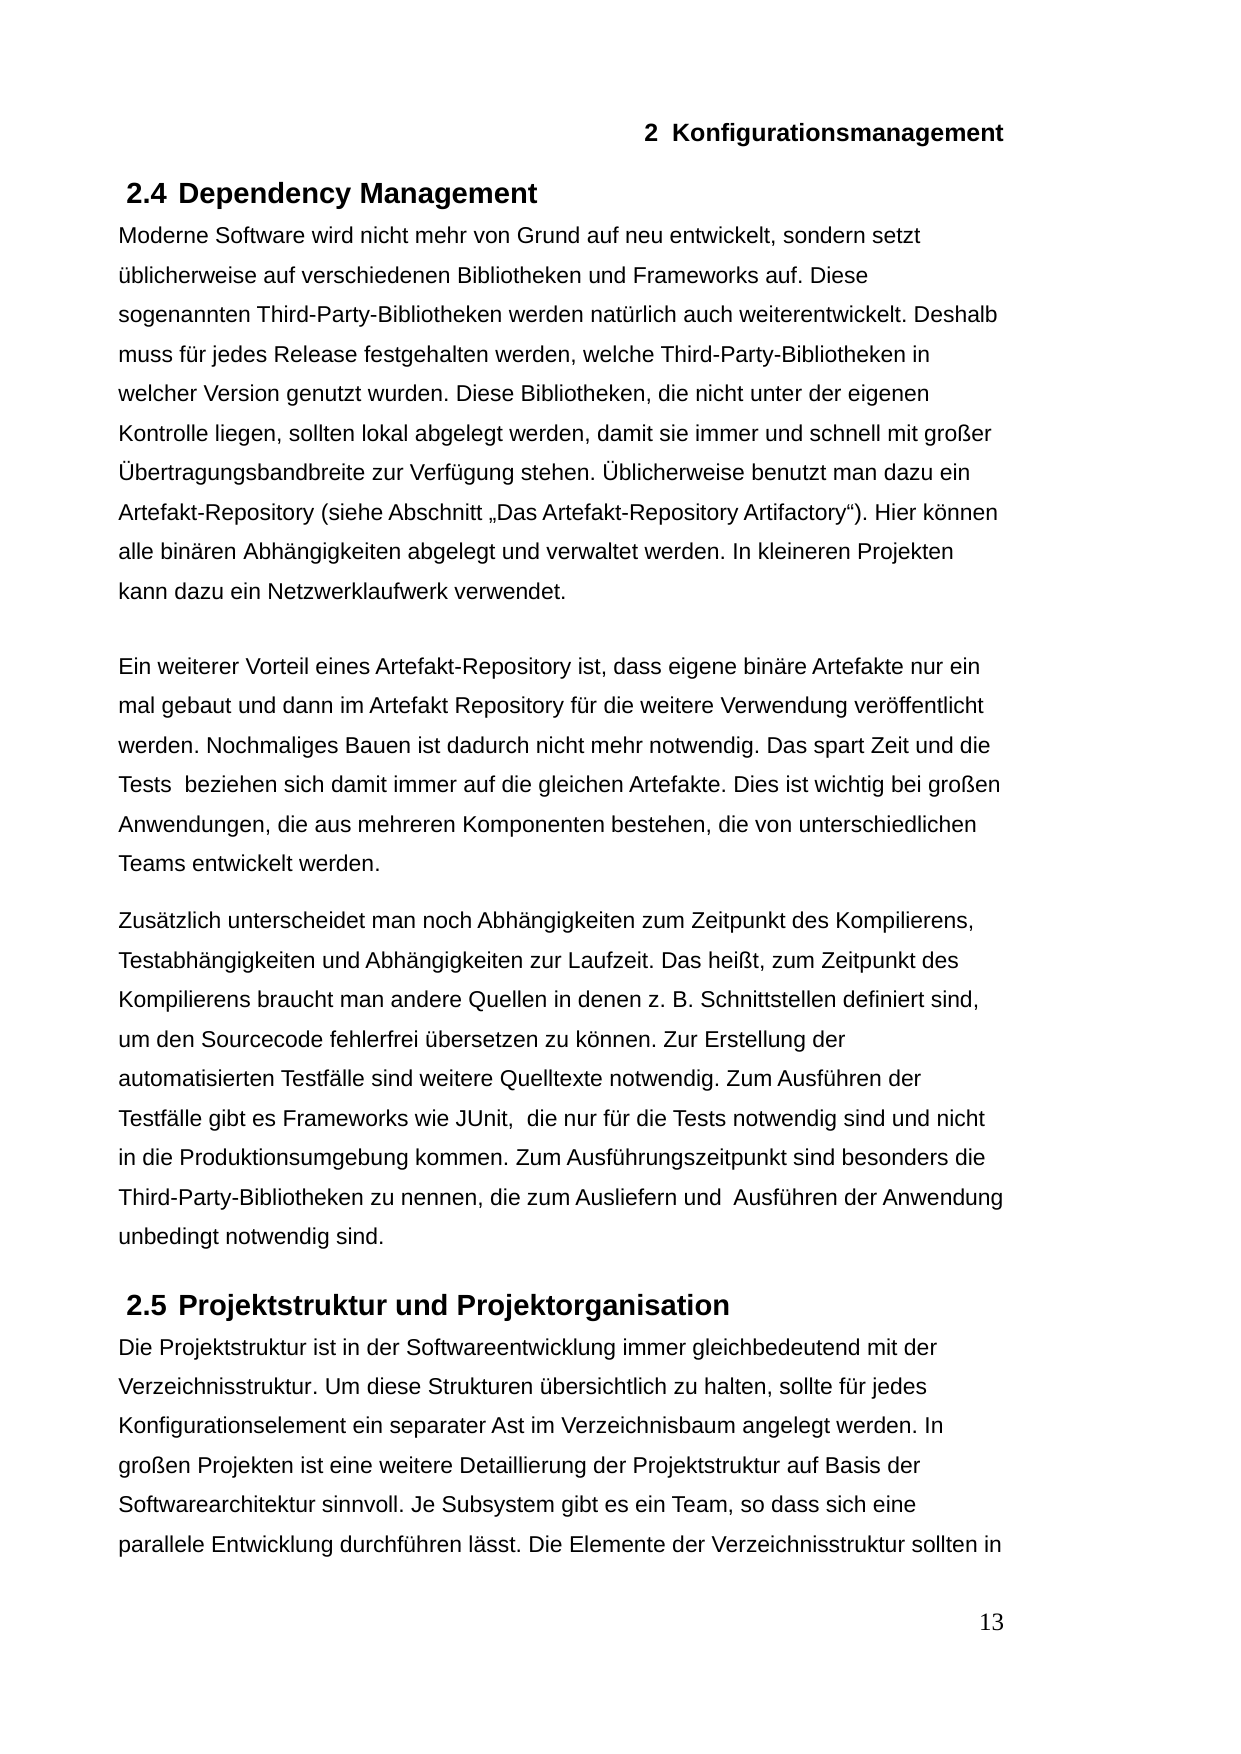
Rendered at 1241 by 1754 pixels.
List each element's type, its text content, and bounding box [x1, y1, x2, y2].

text Ein weiterer Vorteil eines Artefakt-Repository ist, dass eigene binäre Artefakte nur ein mal gebaut und dann im Artefakt Repository für die weitere Verwendung veröffentlicht werden. Nochmaliges Bauen ist dadurch nicht mehr notwendig. Das spart Zeit und die Tests beziehen sich damit immer auf die gleichen Artefakte. Dies ist wichtig bei großen Anwendungen, die aus mehreren Komponenten bestehen, die von unterschiedlichen Teams entwickelt werden. [118, 653, 1004, 876]
text Moderne Software wird nicht mehr von Grund auf neu entwickelt, sondern setzt üblicherweise auf verschiedenen Bibliotheken und Frameworks auf. Diese sogenannten Third-Party-Bibliotheken werden natürlich auch weiterentwickelt. Deshalb muss für jedes Release festgehalten werden, welche Third-Party-Bibliotheken in welcher Version genutzt wurden. Diese Bibliotheken, die nicht unter der eigenen Kontrolle liegen, sollten lokal abgelegt werden, damit sie immer und schnell mit großer Übertragungsbandbreite zur Verfügung stehen. Üblicherweise benutzt man dazu ein Artefakt-Repository (siehe Abschnitt „Das Artefakt-Repository Artifactory“). Hier können alle binären Abhängigkeiten abgelegt und verwaltet werden. In kleineren Projekten kann dazu ein Netzwerklaufwerk verwendet. [118, 222, 1004, 604]
subtitle Dependency Management [118, 176, 1004, 210]
text Zusätzlich unterscheidet man noch Abhängigkeiten zum Zeitpunkt des Kompilierens, Testabhängigkeiten und Abhängigkeiten zur Laufzeit. Das heißt, zum Zeitpunkt des Kompilierens braucht man andere Quellen in denen z. B. Schnittstellen definiert sind, um den Sourcecode fehlerfrei übersetzen zu können. Zur Erstellung der automatisierten Testfälle sind weitere Quelltexte notwendig. Zum Ausführen der Testfälle gibt es Frameworks wie JUnit, die nur für die Tests notwendig sind und nicht in die Produktionsumgebung kommen. Zum Ausführungszeitpunkt sind besonders die Third-Party-Bibliotheken zu nennen, die zum Ausliefern und Ausführen der Anwendung unbedingt notwendig sind. [118, 907, 1004, 1249]
subtitle Projektstruktur und Projektorganisation [118, 1287, 1004, 1321]
text Die Projektstruktur ist in der Softwareentwicklung immer gleichbedeutend mit der Verzeichnisstruktur. Um diese Strukturen übersichtlich zu halten, sollte für jedes Konfigurationselement ein separater Ast im Verzeichnisbaum angelegt werden. In großen Projekten ist eine weitere Detaillierung der Projektstruktur auf Basis der Softwarearchitektur sinnvoll. Je Subsystem gibt es ein Team, so dass sich eine parallele Entwicklung durchführen lässt. Die Elemente der Verzeichnisstruktur sollten in [118, 1333, 1004, 1557]
